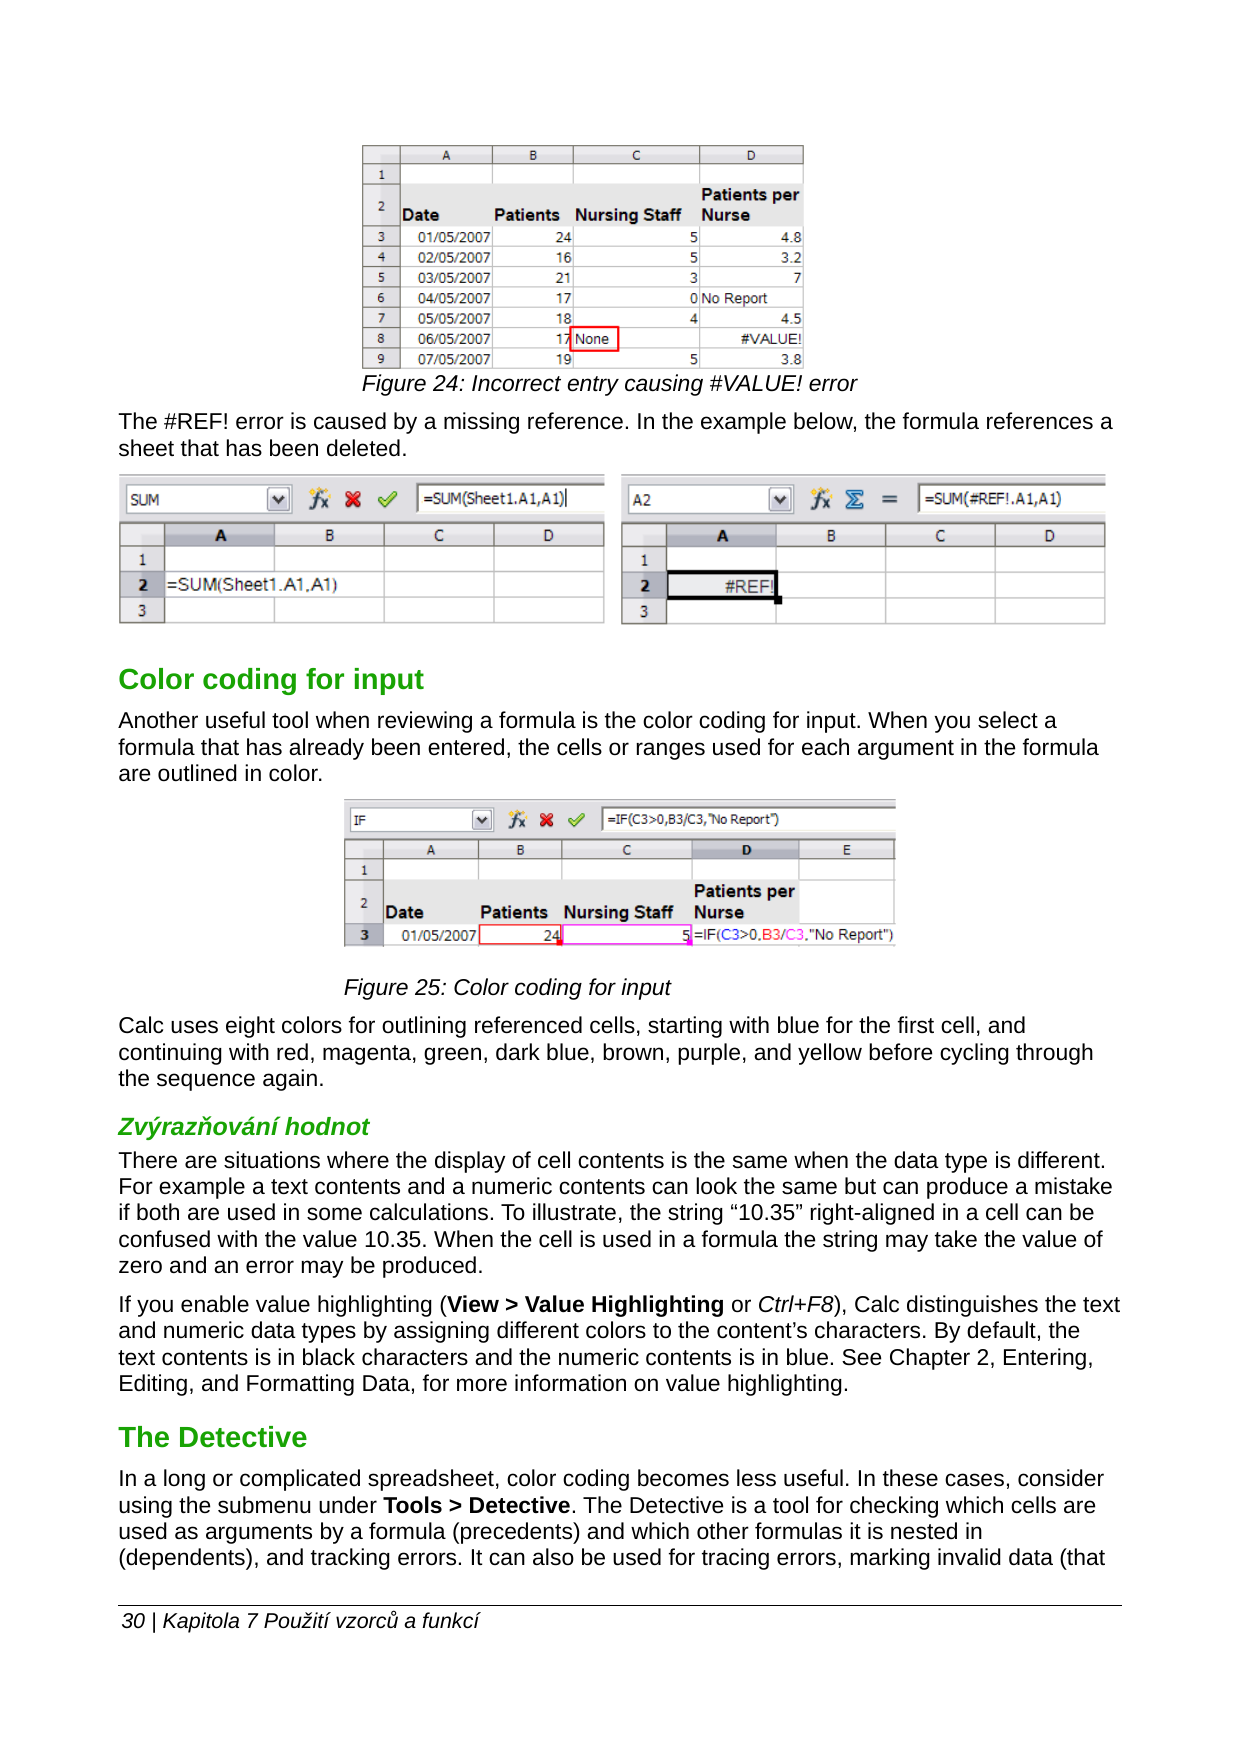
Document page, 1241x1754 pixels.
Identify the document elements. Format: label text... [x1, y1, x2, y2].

table_header [118, 474, 620, 638]
subtitle Zvýrazňování hodnot [118, 1112, 1122, 1141]
picture [361, 144, 805, 370]
text Calc uses eight colors for outlining referenced cells, starting with blue for the first cell, and continuing with red, magenta, green, dark blue, brown, purple, and yellow before cycling through the sequence again. [118, 1012, 1122, 1091]
text There are situations where the display of cell contents is the same when the data type is different. For example a text contents and a numeric contents can look the same but can produce a mistake if both are used in some calculations. To illustrate, the string “10.35” right-aligned in a cell can be confused with the value 10.35. When the cell is used in a formula the string may take the value of zero and an error may be produced. [118, 1147, 1122, 1278]
subtitle Color coding for input [118, 662, 1122, 695]
text The #REF! error is caused by a missing reference. In the example below, the formula references a sheet that has been deleted. [118, 408, 1122, 461]
picture [118, 473, 606, 625]
subtitle The Detective [118, 1420, 1122, 1453]
text Figure 24: Incorrect entry causing #VALUE! error [362, 118, 879, 396]
text If you enable value highlighting (View > Value Highlighting or Ctrl+F8), Calc distinguishes the text and numeric data types by assigning different colors to the content’s characters. By default, the text contents is in black characters and the numeric contents is in blue. See Chapter 2, Entering, Editing, and Formatting Data, for more information on value highlighting. [118, 1291, 1122, 1396]
text In a long or complicated spreadsheet, color coding becomes less useful. In these cases, consider using the submenu under Tools > Detective. The Detective is a tool for checking which cells are used as arguments by a formula (precedents) and which other formulas it is nested in (dependents), and tracking errors. It can also be used for tracing errors, marking invalid data (that [118, 1465, 1122, 1571]
table_header [620, 474, 1122, 638]
text Figure 25: Color coding for input [343, 948, 897, 1000]
picture [620, 473, 1107, 626]
picture [343, 798, 897, 948]
text Another useful tool when reviewing a formula is the color coding for input. When you select a formula that has already been entered, the cells or ranges used for each argument in the formula are outlined in color. [118, 707, 1122, 786]
